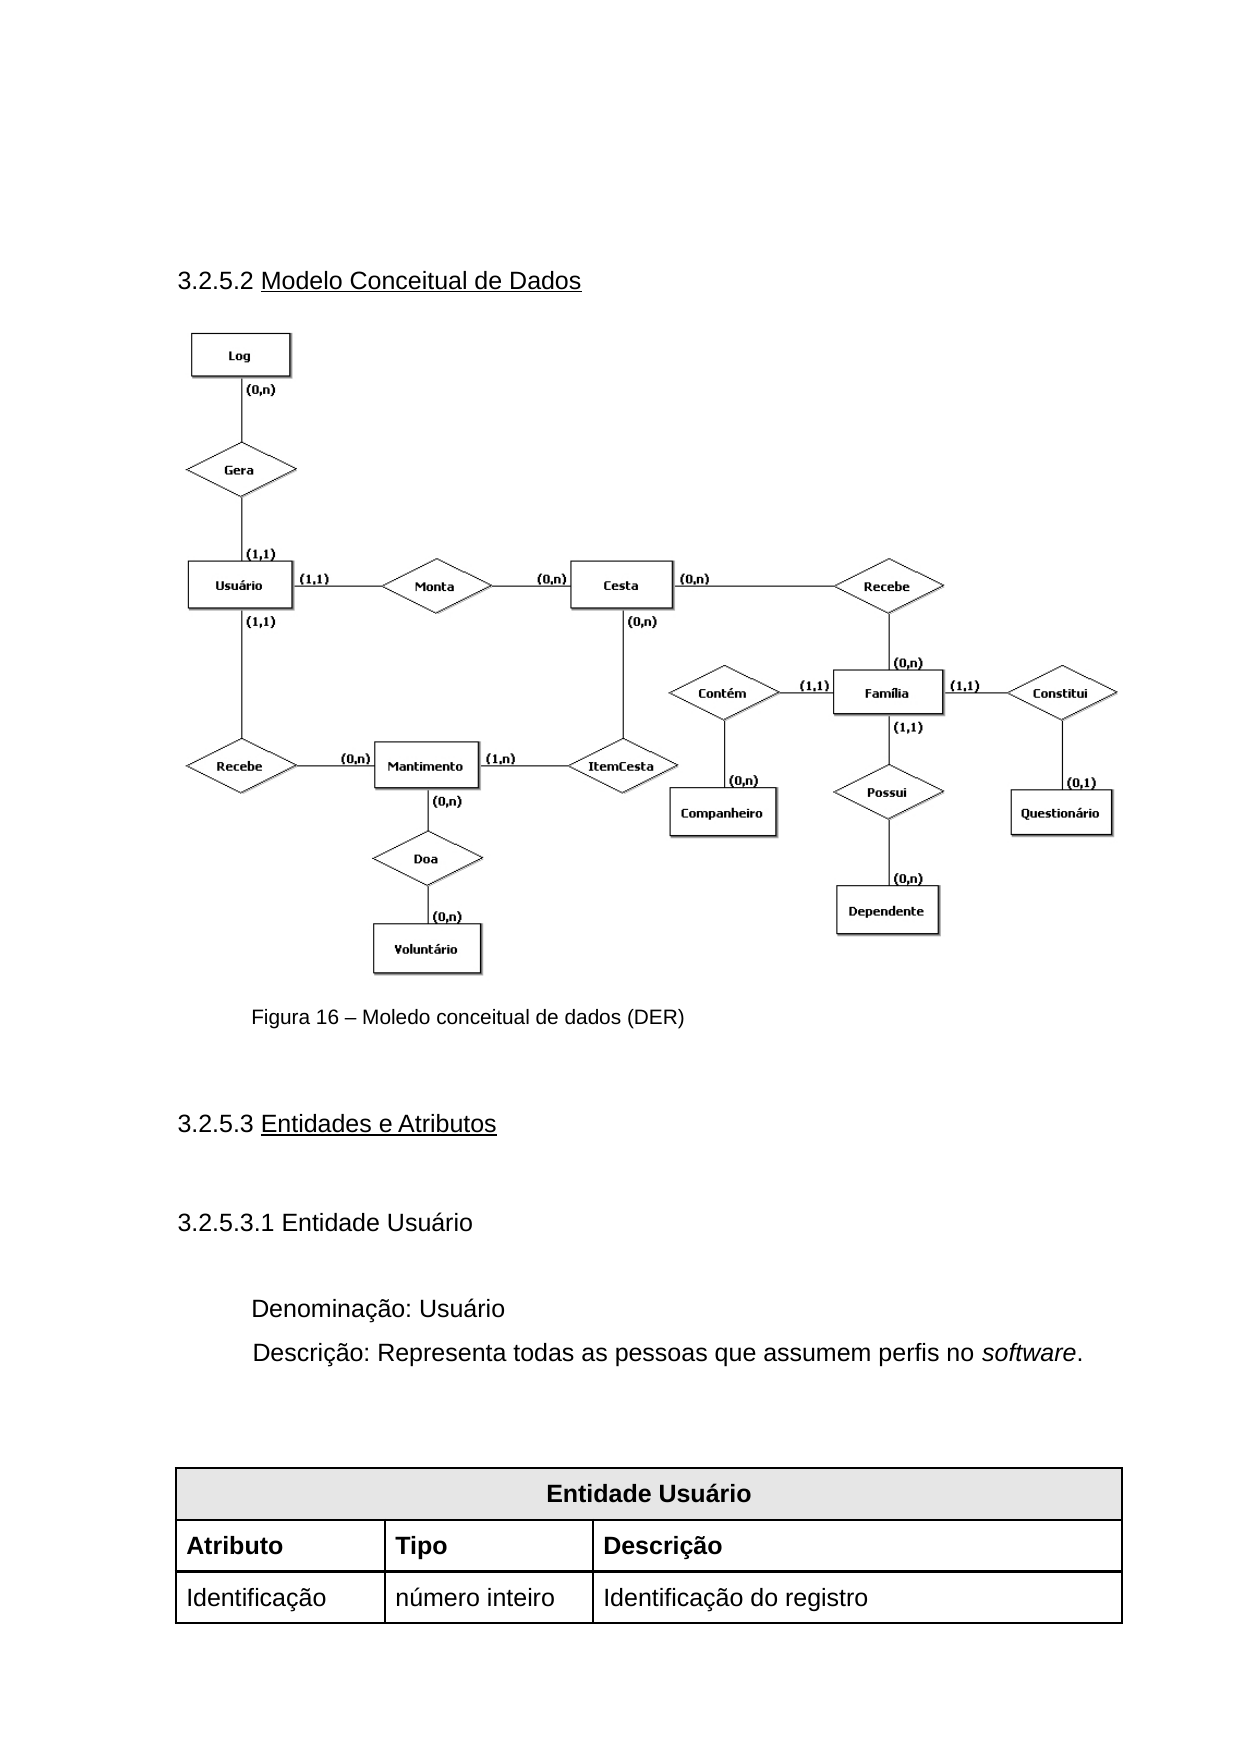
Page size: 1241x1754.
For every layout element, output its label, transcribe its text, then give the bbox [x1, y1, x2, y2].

table_cell Identificação [177, 1573, 384, 1622]
table_cell número inteiro [386, 1573, 592, 1622]
table_cell Atributo [177, 1521, 384, 1570]
text 3.2.5.3.1 Entidade Usuário [177, 1208, 1122, 1237]
text Descrição: Representa todas as pessoas que assumem perfis no software. [177, 1338, 1122, 1366]
subtitle 3.2.5.2 Modelo Conceitual de Dados [177, 266, 1122, 294]
table_cell Identificação do registro [594, 1573, 1121, 1622]
table_cell Tipo [386, 1521, 592, 1570]
picture [177, 321, 1123, 981]
text Denominação: Usuário [177, 1294, 1122, 1323]
text Figura 16 – Moledo conceitual de dados (DER) [177, 981, 1122, 1029]
subtitle 3.2.5.3 Entidades e Atributos [177, 1109, 1122, 1138]
table_cell Descrição [594, 1521, 1121, 1570]
table_header Entidade Usuário [177, 1469, 1121, 1519]
